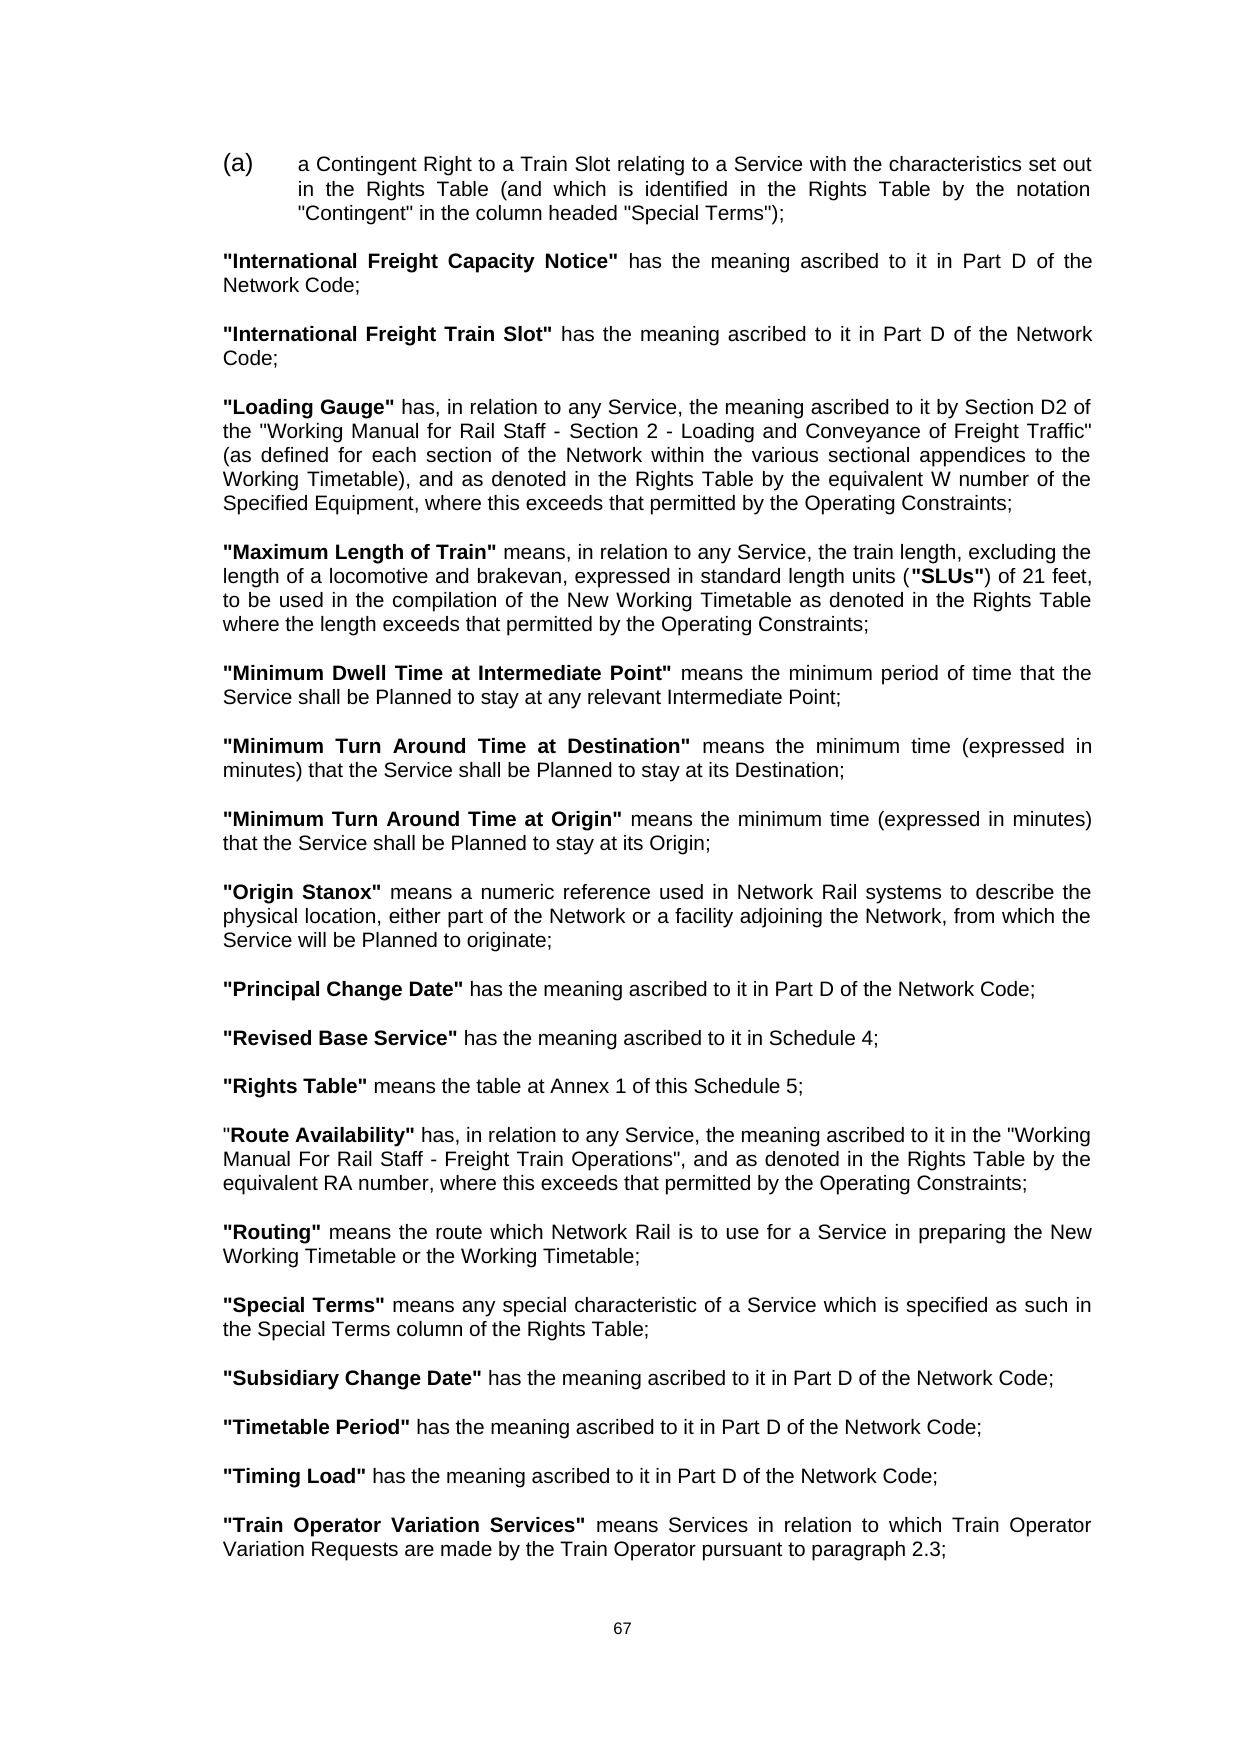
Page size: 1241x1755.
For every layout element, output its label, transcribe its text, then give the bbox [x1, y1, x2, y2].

text "Minimum Turn Around Time at Origin" means the minimum time (expressed in minutes) that the Service shall be Planned to stay at its Origin; [223, 807, 1093, 854]
subtitle a Contingent Right to a Train Slot relating to a Service with the characteristics set out in the Rights Table (and which is identified in the Rights Table by the notation "Contingent" in the column headed "Special Terms"); [223, 148, 1093, 224]
text "Principal Change Date" has the meaning ascribed to it in Part D of the Network Code; [223, 976, 1093, 1000]
text "International Freight Train Slot" has the meaning ascribed to it in Part D of the Network Code; [223, 322, 1093, 370]
text "Minimum Turn Around Time at Destination" means the minimum time (expressed in minutes) that the Service shall be Planned to stay at its Destination; [223, 734, 1093, 782]
text "Subsidiary Change Date" has the meaning ascribed to it in Part D of the Network Code; [223, 1366, 1093, 1390]
text "Minimum Dwell Time at Intermediate Point" means the minimum period of time that the Service shall be Planned to stay at any relevant Intermediate Point; [223, 661, 1093, 709]
text "Maximum Length of Train" means, in relation to any Service, the train length, excluding the length of a locomotive and brakevan, expressed in standard length units ("SLUs") of 21 feet, to be used in the compilation of the New Working Timetable as denoted in the Rights Table where the length exceeds that permitted by the Operating Constraints; [223, 540, 1093, 636]
text "Special Terms" means any special characteristic of a Service which is specified as such in the Special Terms column of the Rights Table; [223, 1293, 1093, 1341]
text "Revised Base Service" has the meaning ascribed to it in Schedule 4; [223, 1025, 1093, 1049]
text "Route Availability" has, in relation to any Service, the meaning ascribed to it in the "Working Manual For Rail Staff - Freight Train Operations", and as denoted in the Rights Table by the equivalent RA number, where this exceeds that permitted by the Operating Constraints; [223, 1123, 1093, 1195]
text "Timing Load" has the meaning ascribed to it in Part D of the Network Code; [223, 1464, 1093, 1488]
text "Loading Gauge" has, in relation to any Service, the meaning ascribed to it by Section D2 of the "Working Manual for Rail Staff - Section 2 - Loading and Conveyance of Freight Traffic" (as defined for each section of the Network within the various sectional appendices to the Working Timetable), and as denoted in the Rights Table by the equivalent W number of the Specified Equipment, where this exceeds that permitted by the Operating Constraints; [223, 395, 1093, 515]
text "Origin Stanox" means a numeric reference used in Network Rail systems to describe the physical location, either part of the Network or a facility adjoining the Network, from which the Service will be Planned to originate; [223, 879, 1093, 951]
text "Rights Table" means the table at Annex 1 of this Schedule 5; [223, 1074, 1093, 1098]
text "Train Operator Variation Services" means Services in relation to which Train Operator Variation Requests are made by the Train Operator pursuant to paragraph 2.3; [223, 1513, 1093, 1561]
text "Timetable Period" has the meaning ascribed to it in Part D of the Network Code; [223, 1415, 1093, 1439]
text "International Freight Capacity Notice" has the meaning ascribed to it in Part D of the Network Code; [223, 249, 1093, 297]
text "Routing" means the route which Network Rail is to use for a Service in preparing the New Working Timetable or the Working Timetable; [223, 1220, 1093, 1268]
